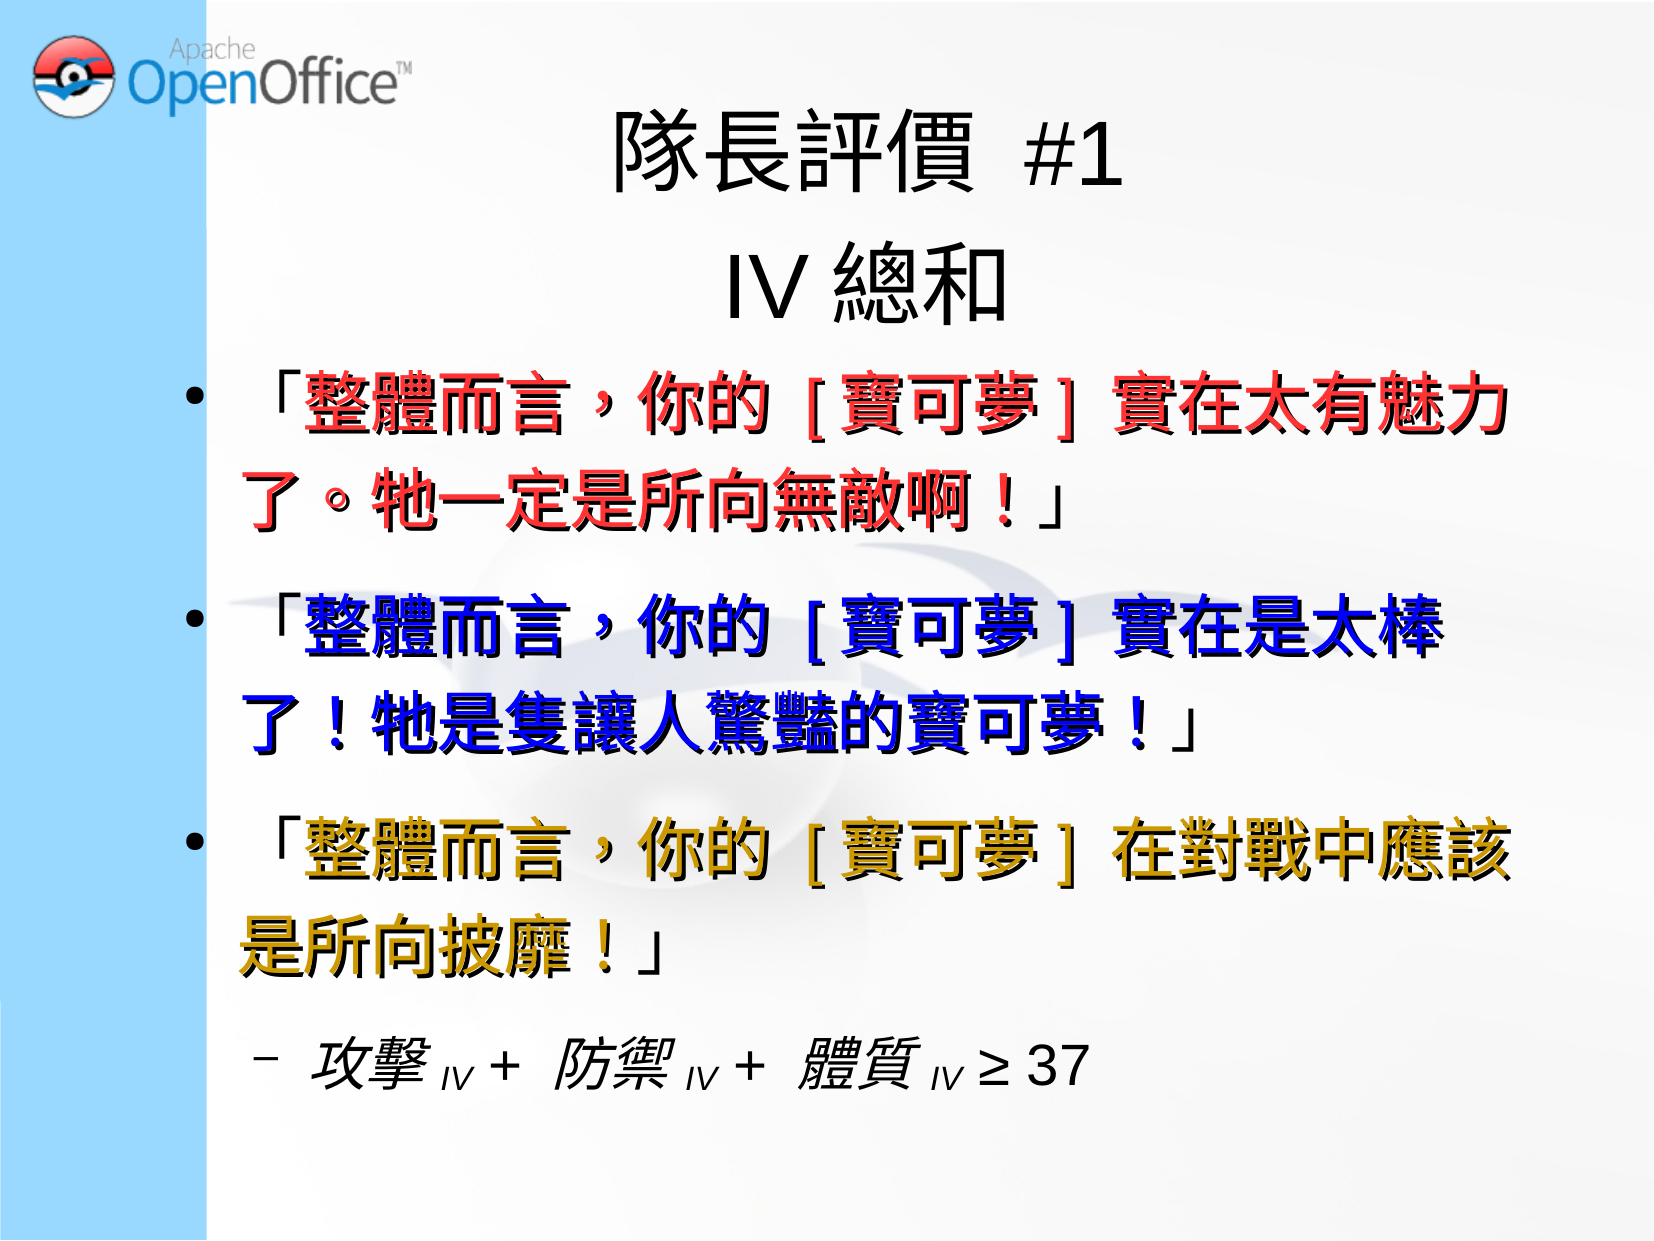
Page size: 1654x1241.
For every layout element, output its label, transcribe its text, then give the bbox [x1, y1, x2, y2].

title 隊長評價 #1 IV總和 [165, 108, 1571, 316]
picture [31, 2, 1654, 1241]
list 「整體而言，你的 [寶可夢] 實在太有魅力了。牠一定是所向無敵啊！」 「整體而言，你的 [寶可夢] 實在是太棒了！牠是隻讓人驚豔的寶可夢！」 「整體而言，你的 [寶可夢] 在對戰中應該是所向披靡！」 攻擊IV + 防禦IV + 體質IV ≥ 37 [165, 349, 1571, 1228]
